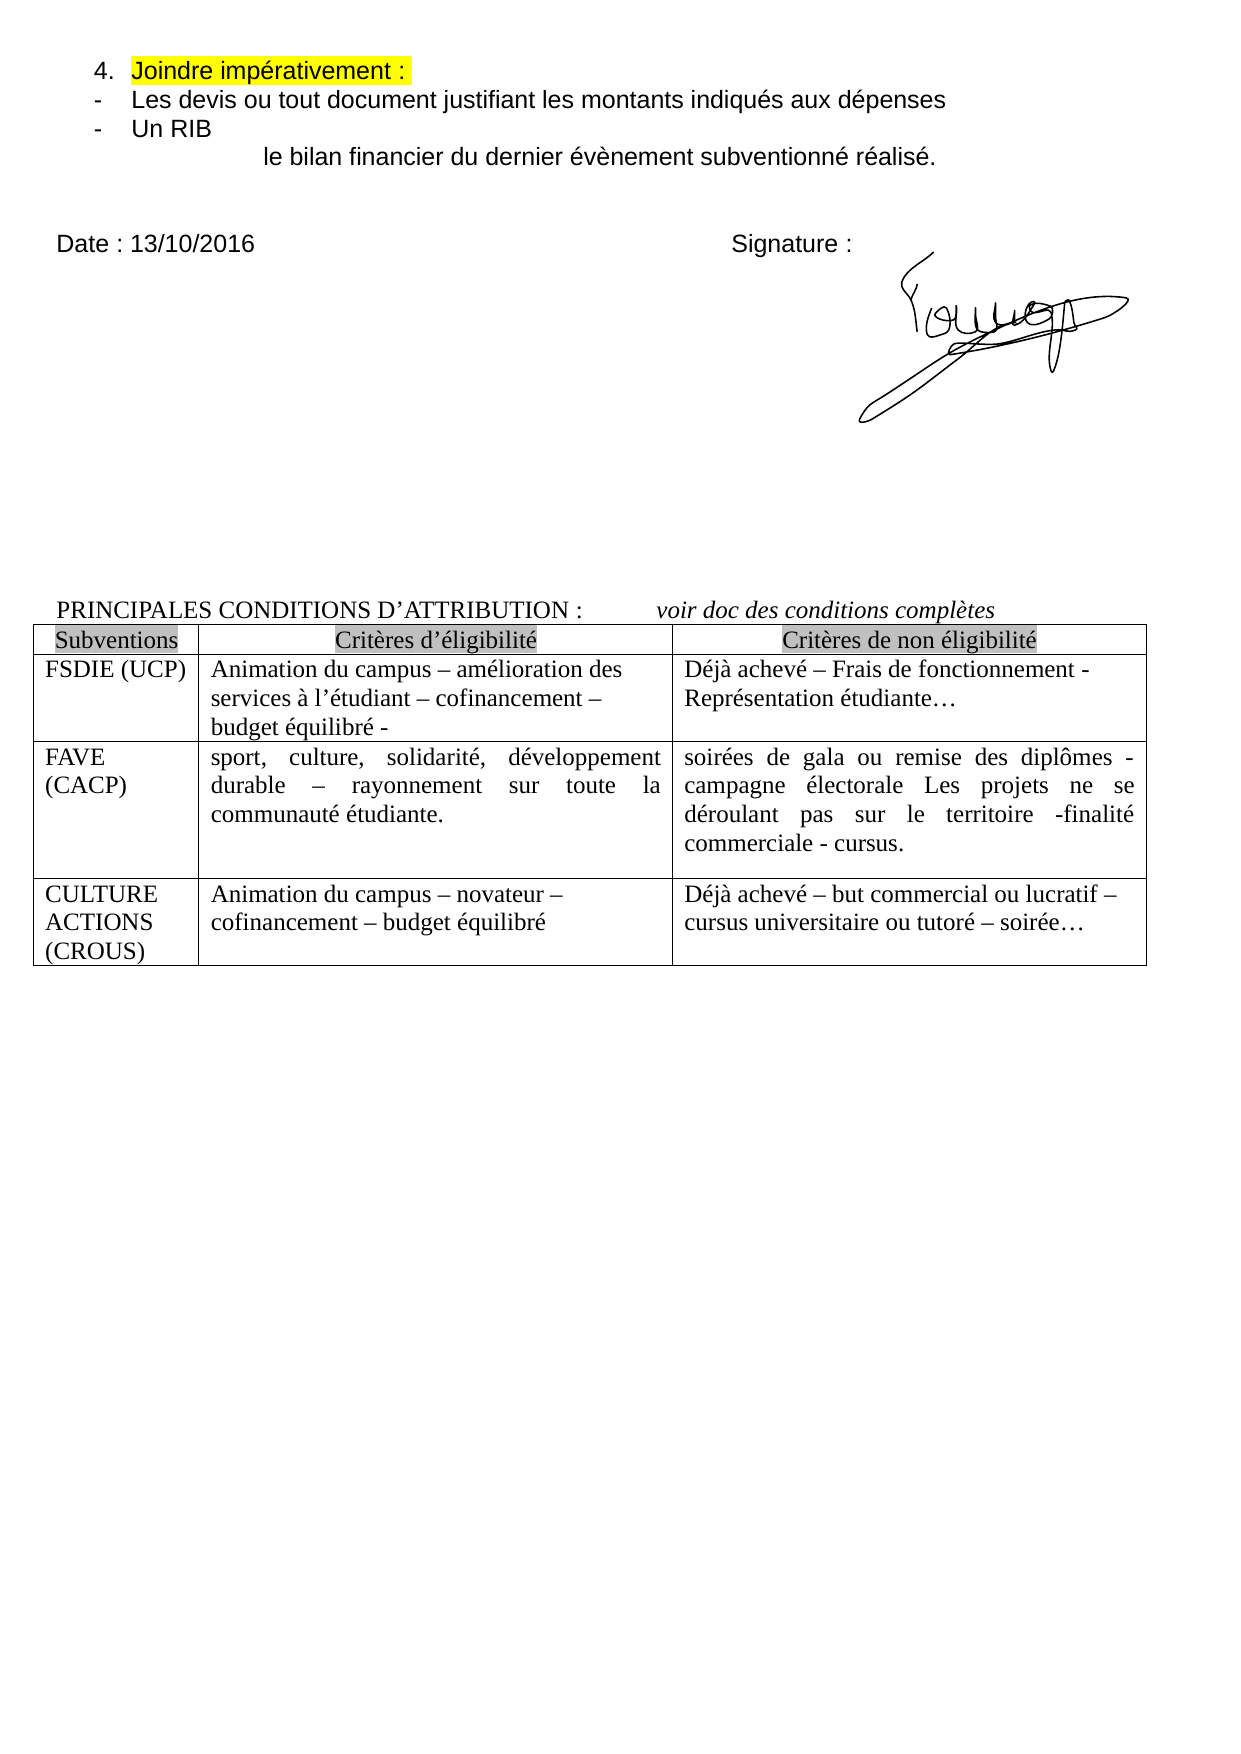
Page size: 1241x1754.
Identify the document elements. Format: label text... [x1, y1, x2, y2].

table_cell FSDIE (UCP) [34, 655, 198, 741]
list Les devis ou tout document justifiant les montants indiqués aux dépenses [94, 85, 1184, 114]
table_cell CULTURE ACTIONS (CROUS) [34, 879, 198, 965]
table_cell FAVE (CACP) [34, 742, 198, 878]
text PRINCIPALES CONDITIONS D’ATTRIBUTION : voir doc des conditions complètes [56, 595, 1184, 624]
table_header Critères d’éligibilité [199, 625, 672, 653]
table_cell Déjà achevé – but commercial ou lucratif – cursus universitaire ou tutoré – soirée… [673, 879, 1146, 965]
text Date : 13/10/2016 Signature : [56, 229, 1184, 422]
table_cell Déjà achevé – Frais de fonctionnement - Représentation étudiante… [673, 655, 1146, 741]
text le bilan financier du dernier évènement subventionné réalisé. [94, 142, 1184, 171]
list Joindre impérativement : [94, 56, 1184, 85]
table_header Subventions [34, 625, 198, 653]
table_cell soirées de gala ou remise des diplômes - campagne électorale Les projets ne se déroulant pas sur le territoire -finalité commerciale - cursus. [673, 742, 1146, 878]
table_cell sport, culture, solidarité, développement durable – rayonnement sur toute la communauté étudiante. [199, 742, 672, 878]
table_cell Animation du campus – novateur – cofinancement – budget équilibré [199, 879, 672, 965]
list Un RIB [94, 114, 1184, 142]
table_cell Animation du campus – amélioration des services à l’étudiant – cofinancement – budget équilibré - [199, 655, 672, 741]
table_header Critères de non éligibilité [673, 625, 1146, 653]
